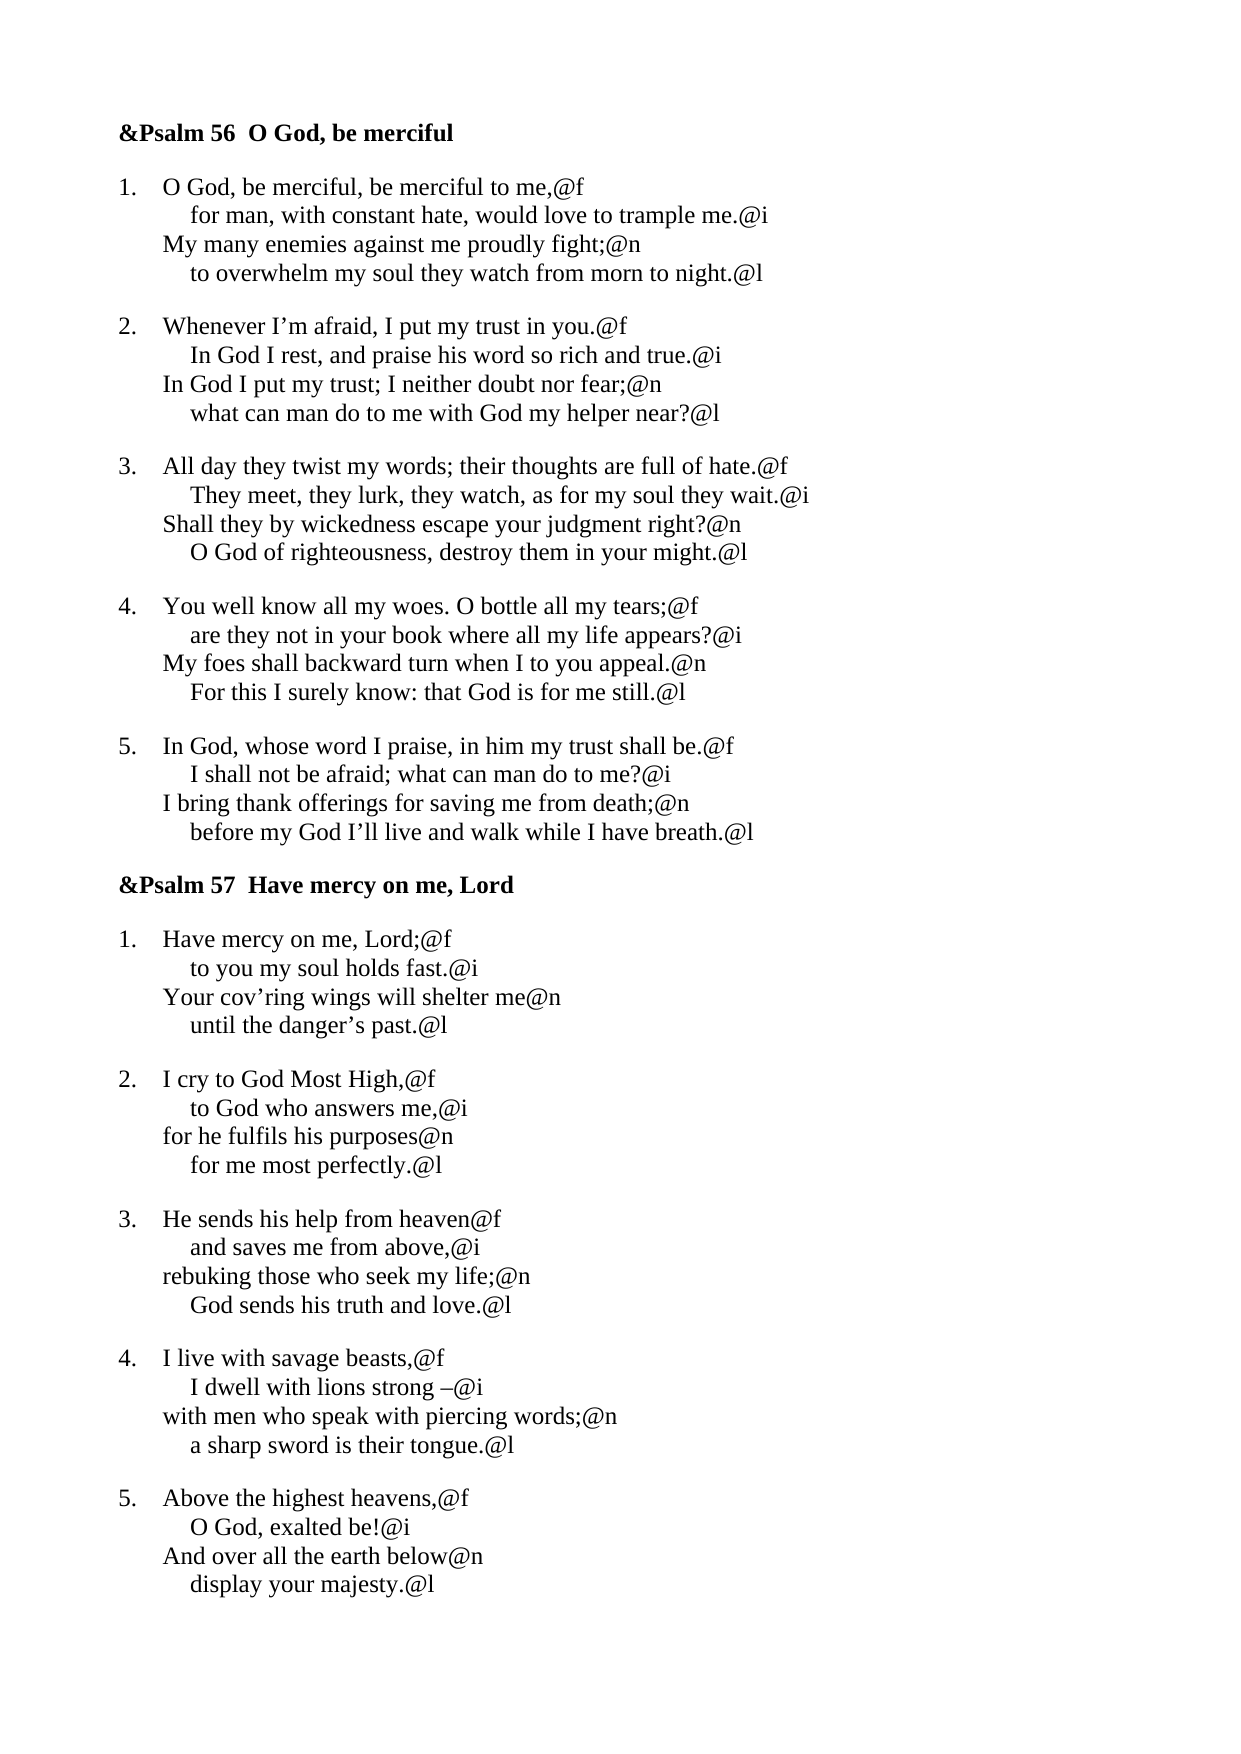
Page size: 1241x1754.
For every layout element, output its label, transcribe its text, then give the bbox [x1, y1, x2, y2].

text 3. He sends his help from heaven@f [118, 1204, 1122, 1232]
text I dwell with lions strong –@i [171, 1372, 1122, 1401]
text 3. All day they twist my words; their thoughts are full of hate.@f [118, 451, 1122, 480]
text God sends his truth and love.@l [171, 1290, 1122, 1319]
text My many enemies against me proudly fight;@n [162, 229, 1122, 258]
text They meet, they lurk, they watch, as for my soul they wait.@i [171, 480, 1122, 509]
text to God who answers me,@i [171, 1093, 1122, 1121]
subtitle &Psalm 57 Have mercy on me, Lord [118, 871, 1122, 899]
text a sharp sword is their tongue.@l [171, 1430, 1122, 1458]
text what can man do to me with God my helper near?@l [171, 398, 1122, 426]
text My foes shall backward turn when I to you appeal.@n [162, 648, 1122, 677]
text to you my soul holds fast.@i [171, 953, 1122, 982]
text In God I put my trust; I neither doubt nor fear;@n [162, 369, 1122, 398]
text 2. I cry to God Most High,@f [118, 1064, 1122, 1093]
text And over all the earth below@n [162, 1541, 1122, 1569]
text I shall not be afraid; what can man do to me?@i [171, 759, 1122, 788]
text 4. I live with savage beasts,@f [118, 1343, 1122, 1372]
text 4. You well know all my woes. O bottle all my tears;@f [118, 591, 1122, 620]
text until the danger’s past.@l [171, 1010, 1122, 1039]
text to overwhelm my soul they watch from morn to night.@l [171, 258, 1122, 287]
text Your cov’ring wings will shelter me@n [162, 982, 1122, 1010]
text for me most perfectly.@l [171, 1150, 1122, 1179]
text display your majesty.@l [171, 1569, 1122, 1598]
text 5. Above the highest heavens,@f [118, 1483, 1122, 1512]
text O God, exalted be!@i [171, 1512, 1122, 1541]
subtitle &Psalm 56 O God, be merciful [118, 118, 1122, 147]
text 1. Have mercy on me, Lord;@f [118, 924, 1122, 953]
text rebuking those who seek my life;@n [162, 1261, 1122, 1290]
text 5. In God, whose word I praise, in him my trust shall be.@f [118, 731, 1122, 759]
text 1. O God, be merciful, be merciful to me,@f [118, 172, 1122, 200]
text O God of righteousness, destroy them in your might.@l [171, 537, 1122, 566]
text are they not in your book where all my life appears?@i [171, 620, 1122, 648]
text 2. Whenever I’m afraid, I put my trust in you.@f [118, 311, 1122, 340]
text with men who speak with piercing words;@n [162, 1401, 1122, 1430]
text for man, with constant hate, would love to trample me.@i [171, 200, 1122, 229]
text Shall they by wickedness escape your judgment right?@n [162, 509, 1122, 537]
text for he fulfils his purposes@n [162, 1121, 1122, 1150]
text I bring thank offerings for saving me from death;@n [162, 788, 1122, 817]
text before my God I’ll live and walk while I have breath.@l [171, 817, 1122, 846]
text In God I rest, and praise his word so rich and true.@i [171, 340, 1122, 369]
text For this I surely know: that God is for me still.@l [171, 677, 1122, 706]
text and saves me from above,@i [171, 1232, 1122, 1261]
